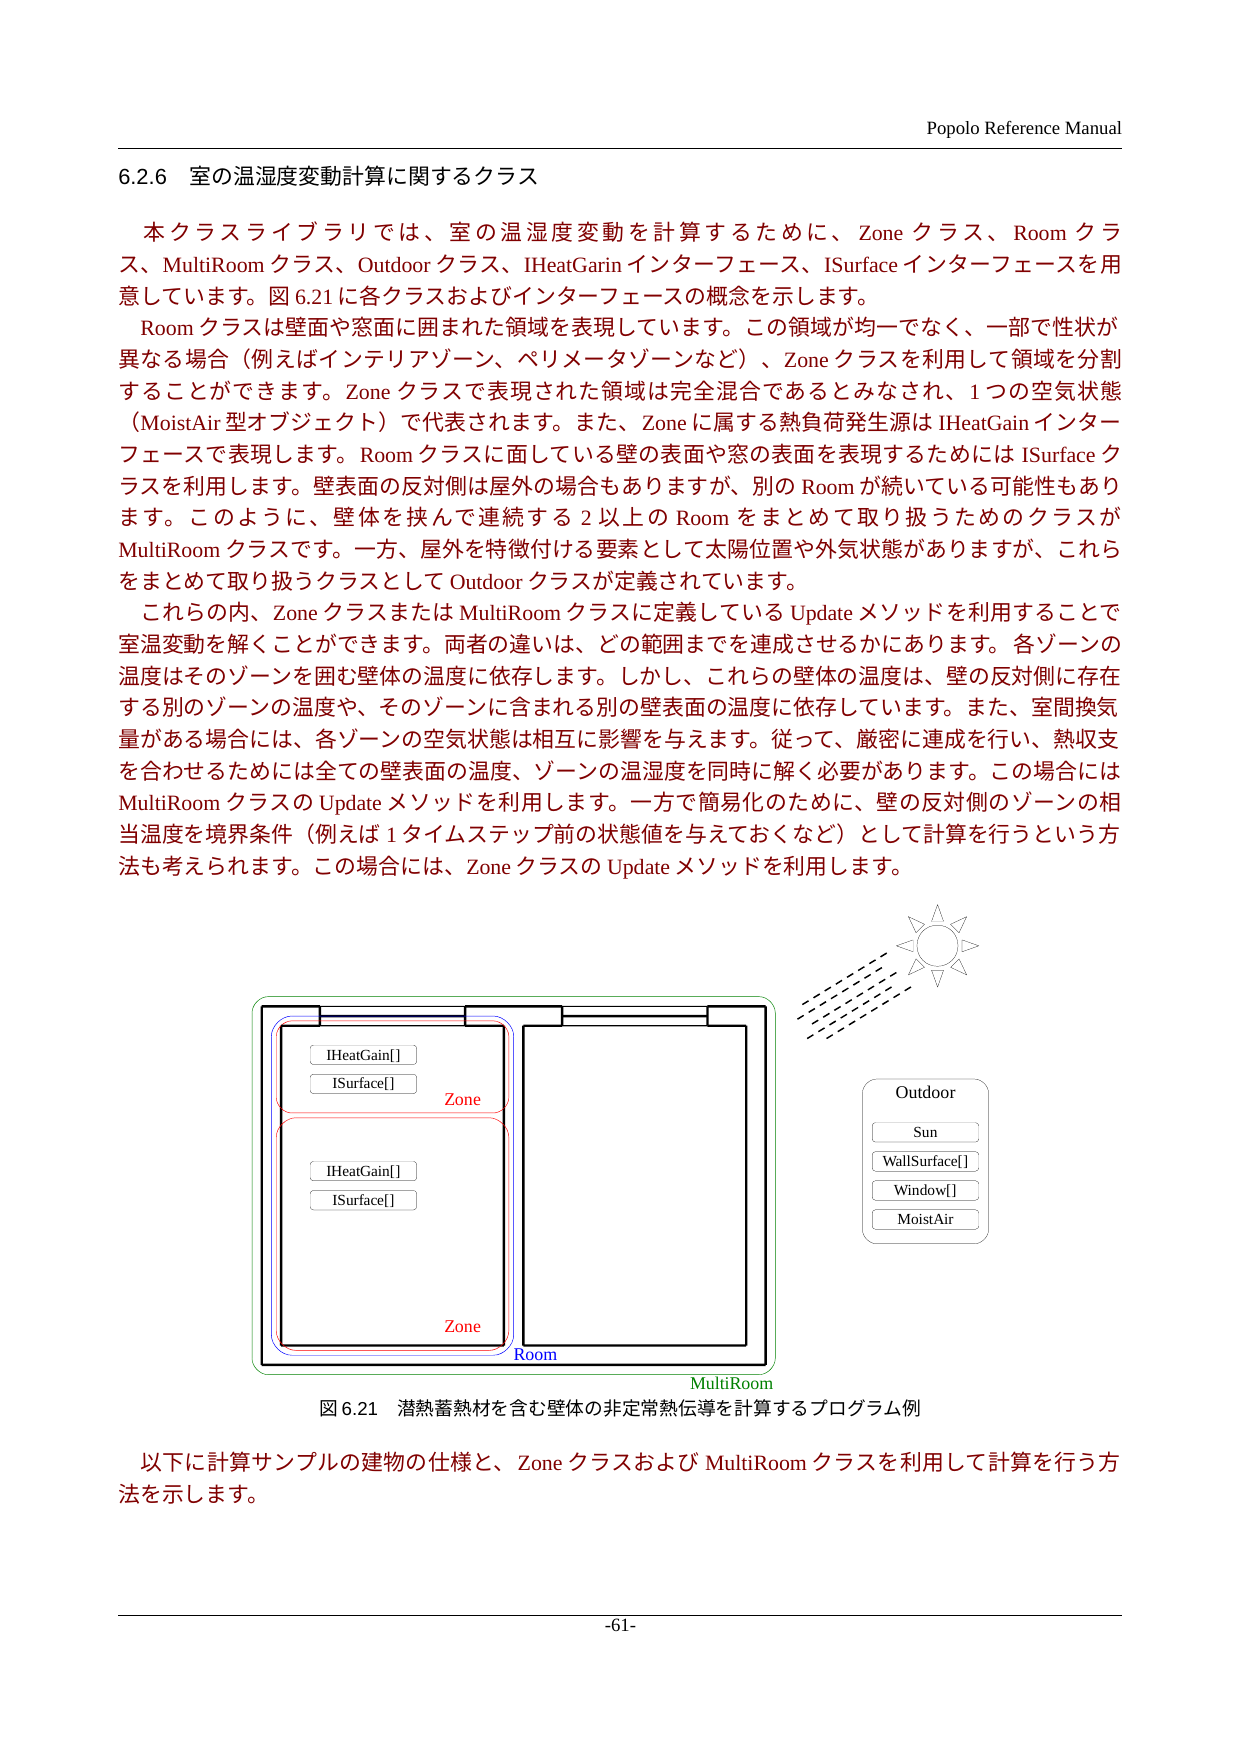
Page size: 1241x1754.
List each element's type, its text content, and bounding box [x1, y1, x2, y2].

subtitle 室の温湿度変動計算に関するクラス [118, 159, 1122, 191]
text Roomクラスは壁面や窓面に囲まれた領域を表現しています。この領域が均一でなく、一部で性状が異なる場合（例えばインテリアゾーン、ペリメータゾーンなど）、Zoneクラスを利用して領域を分割することができます。Zoneクラスで表現された領域は完全混合であるとみなされ、1つの空気状態（MoistAir型オブジェクト）で代表されます。また、Zoneに属する熱負荷発生源はIHeatGainインターフェースで表現します。Roomクラスに面している壁の表面や窓の表面を表現するためにはISurfaceクラスを利用します。壁表面の反対側は屋外の場合もありますが、別のRoomが続いている可能性もあります。このように、壁体を挟んで連続する2以上のRoomをまとめて取り扱うためのクラスがMultiRoomクラスです。一方、屋外を特徴付ける要素として太陽位置や外気状態がありますが、これらをまとめて取り扱うクラスとしてOutdoorクラスが定義されています。 [118, 310, 1122, 595]
text これらの内、ZoneクラスまたはMultiRoomクラスに定義しているUpdateメソッドを利用することで室温変動を解くことができます。両者の違いは、どの範囲までを連成させるかにあります。各ゾーンの温度はそのゾーンを囲む壁体の温度に依存します。しかし、これらの壁体の温度は、壁の反対側に存在する別のゾーンの温度や、そのゾーンに含まれる別の壁表面の温度に依存しています。また、室間換気量がある場合には、各ゾーンの空気状態は相互に影響を与えます。従って、厳密に連成を行い、熱収支を合わせるためには全ての壁表面の温度、ゾーンの温湿度を同時に解く必要があります。この場合にはMultiRoomクラスのUpdateメソッドを利用します。一方で簡易化のために、壁の反対側のゾーンの相当温度を境界条件（例えば1タイムステップ前の状態値を与えておくなど）として計算を行うという方法も考えられます。この場合には、ZoneクラスのUpdateメソッドを利用します。 [118, 595, 1122, 880]
text 図6.21 潜熱蓄熱材を含む壁体の非定常熱伝導を計算するプログラム例 [118, 904, 1122, 1421]
text 本クラスライブラリでは、室の温湿度変動を計算するために、Zoneクラス、Roomクラス、MultiRoomクラス、Outdoorクラス、IHeatGarinインターフェース、ISurfaceインターフェースを用意しています。図6.21に各クラスおよびインターフェースの概念を示します。 [118, 215, 1122, 310]
text 以下に計算サンプルの建物の仕様と、ZoneクラスおよびMultiRoomクラスを利用して計算を行う方法を示します。 [118, 1445, 1122, 1508]
